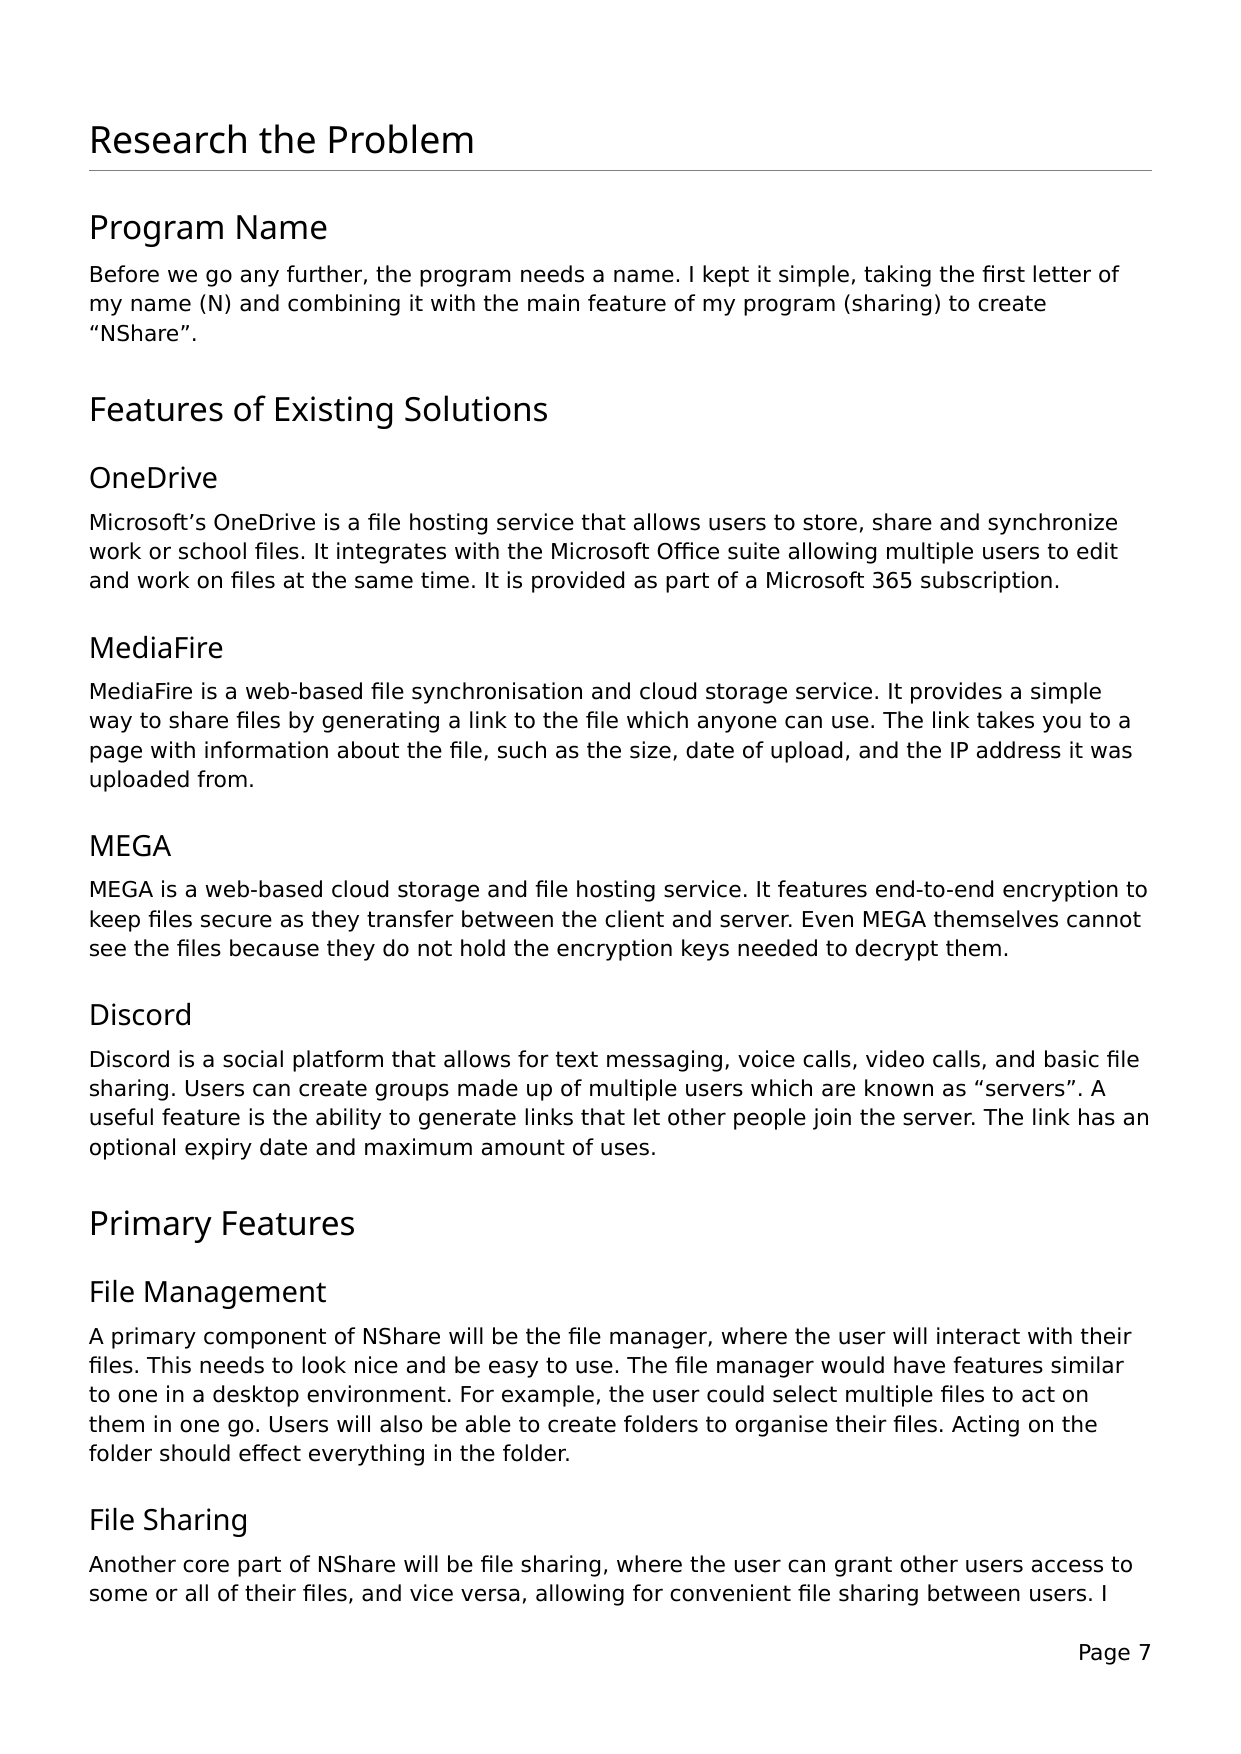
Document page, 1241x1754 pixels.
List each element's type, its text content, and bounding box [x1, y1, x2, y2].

subtitle Primary Features [88, 1199, 1152, 1245]
text Another core part of NShare will be file sharing, where the user can grant other users access to some or all of their files, and vice versa, allowing for convenient file sharing between users. I [88, 1552, 1152, 1606]
subtitle Discord [88, 994, 1152, 1034]
text MEGA is a web-based cloud storage and file hosting service. It features end-to-end encryption to keep files secure as they transfer between the client and server. Even MEGA themselves cannot see the files because they do not hold the encryption keys needed to decrypt them. [88, 878, 1152, 962]
subtitle Features of Existing Solutions [88, 385, 1152, 431]
text A primary component of NShare will be the file manager, where the user will interact with their files. This needs to look nice and be easy to use. The file manager would have features similar to one in a desktop environment. For example, the user could select multiple files to act on them in one go. Users will also be able to create folders to organise their files. Acting on the folder should effect everything in the folder. [88, 1324, 1152, 1467]
subtitle OneDrive [88, 458, 1152, 497]
subtitle MEGA [88, 825, 1152, 865]
subtitle Research the Problem [88, 113, 1152, 171]
text Microsoft’s OneDrive is a file hosting service that allows users to store, share and synchronize work or school files. It integrates with the Microsoft Office suite allowing multiple users to edit and work on files at the same time. It is provided as part of a Microsoft 365 subscription. [88, 510, 1152, 594]
text Discord is a social platform that allows for text messaging, voice calls, video calls, and basic file sharing. Users can create groups made up of multiple users which are known as “servers”. A useful feature is the ability to generate links that let other people join the server. The link has an optional expiry date and maximum amount of uses. [88, 1047, 1152, 1160]
text Before we go any further, the program needs a name. I kept it simple, taking the first letter of my name (N) and combining it with the main feature of my program (sharing) to create “NShare”. [88, 262, 1152, 346]
subtitle File Sharing [88, 1499, 1152, 1539]
subtitle MediaFire [88, 627, 1152, 667]
subtitle File Management [88, 1272, 1152, 1311]
text MediaFire is a web-based file synchronisation and cloud storage service. It provides a simple way to share files by generating a link to the file which anyone can use. The link takes you to a page with information about the file, such as the size, date of upload, and the IP address it was uploaded from. [88, 679, 1152, 792]
subtitle Program Name [88, 204, 1152, 249]
